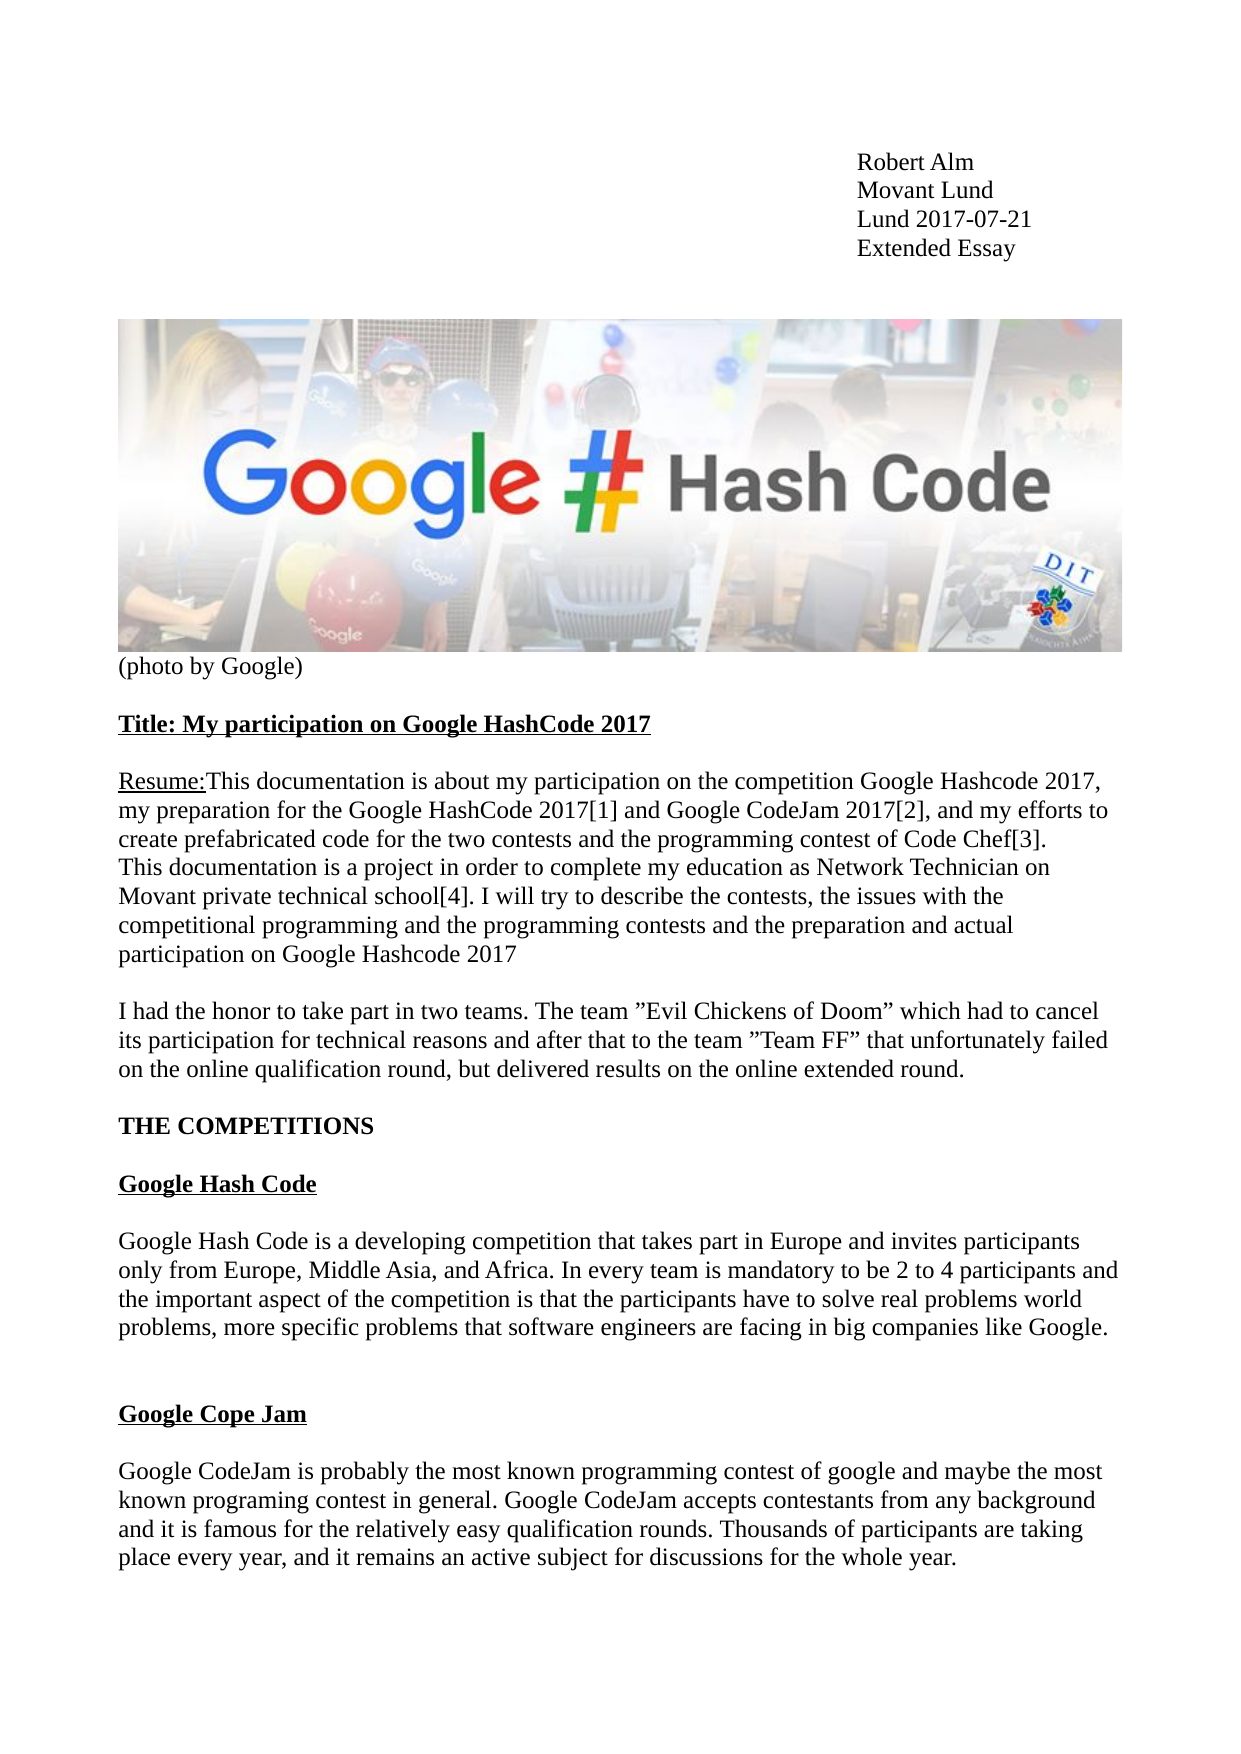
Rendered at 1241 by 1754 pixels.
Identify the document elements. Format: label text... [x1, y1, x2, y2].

text Robert Alm [118, 147, 1122, 176]
text Google Hash Code is a developing competition that takes part in Europe and invites participants only from Europe, Middle Asia, and Africa. In every team is mandatory to be 2 to 4 participants and the important aspect of the competition is that the participants have to solve real problems world problems, more specific problems that software engineers are facing in big companies like Google. [118, 1226, 1122, 1341]
text Resume:This documentation is about my participation on the competition Google Hashcode 2017, my preparation for the Google HashCode 2017[1] and Google CodeJam 2017[2], and my efforts to create prefabricated code for the two contests and the programming contest of Code Chef[3]. [118, 766, 1122, 852]
text I had the honor to take part in two teams. The team ”Evil Chickens of Doom” which had to cancel its participation for technical reasons and after that to the team ”Team FF” that unfortunately failed on the online qualification round, but delivered results on the online extended round. [118, 996, 1122, 1082]
text Movant Lund [118, 176, 1122, 204]
text Google Cope Jam [118, 1399, 1122, 1427]
text Google Hash Code [118, 1169, 1122, 1197]
text THE COMPETITIONS [118, 1111, 1122, 1140]
text (photo by Google) [118, 652, 1122, 680]
text Extended Essay [118, 233, 1122, 262]
text Google CodeJam is probably the most known programming contest of google and maybe the most known programing contest in general. Google CodeJam accepts contestants from any background and it is famous for the relatively easy qualification rounds. Thousands of participants are taking place every year, and it remains an active subject for discussions for the whole year. [118, 1456, 1122, 1571]
text Title: My participation on Google HashCode 2017 [118, 709, 1122, 737]
picture [118, 319, 1123, 652]
text Lund 2017-07-21 [118, 204, 1122, 233]
text This documentation is a project in order to complete my education as Network Technician on Movant private technical school[4]. I will try to describe the contests, the issues with the competitional programming and the programming contests and the preparation and actual participation on Google Hashcode 2017 [118, 852, 1122, 967]
